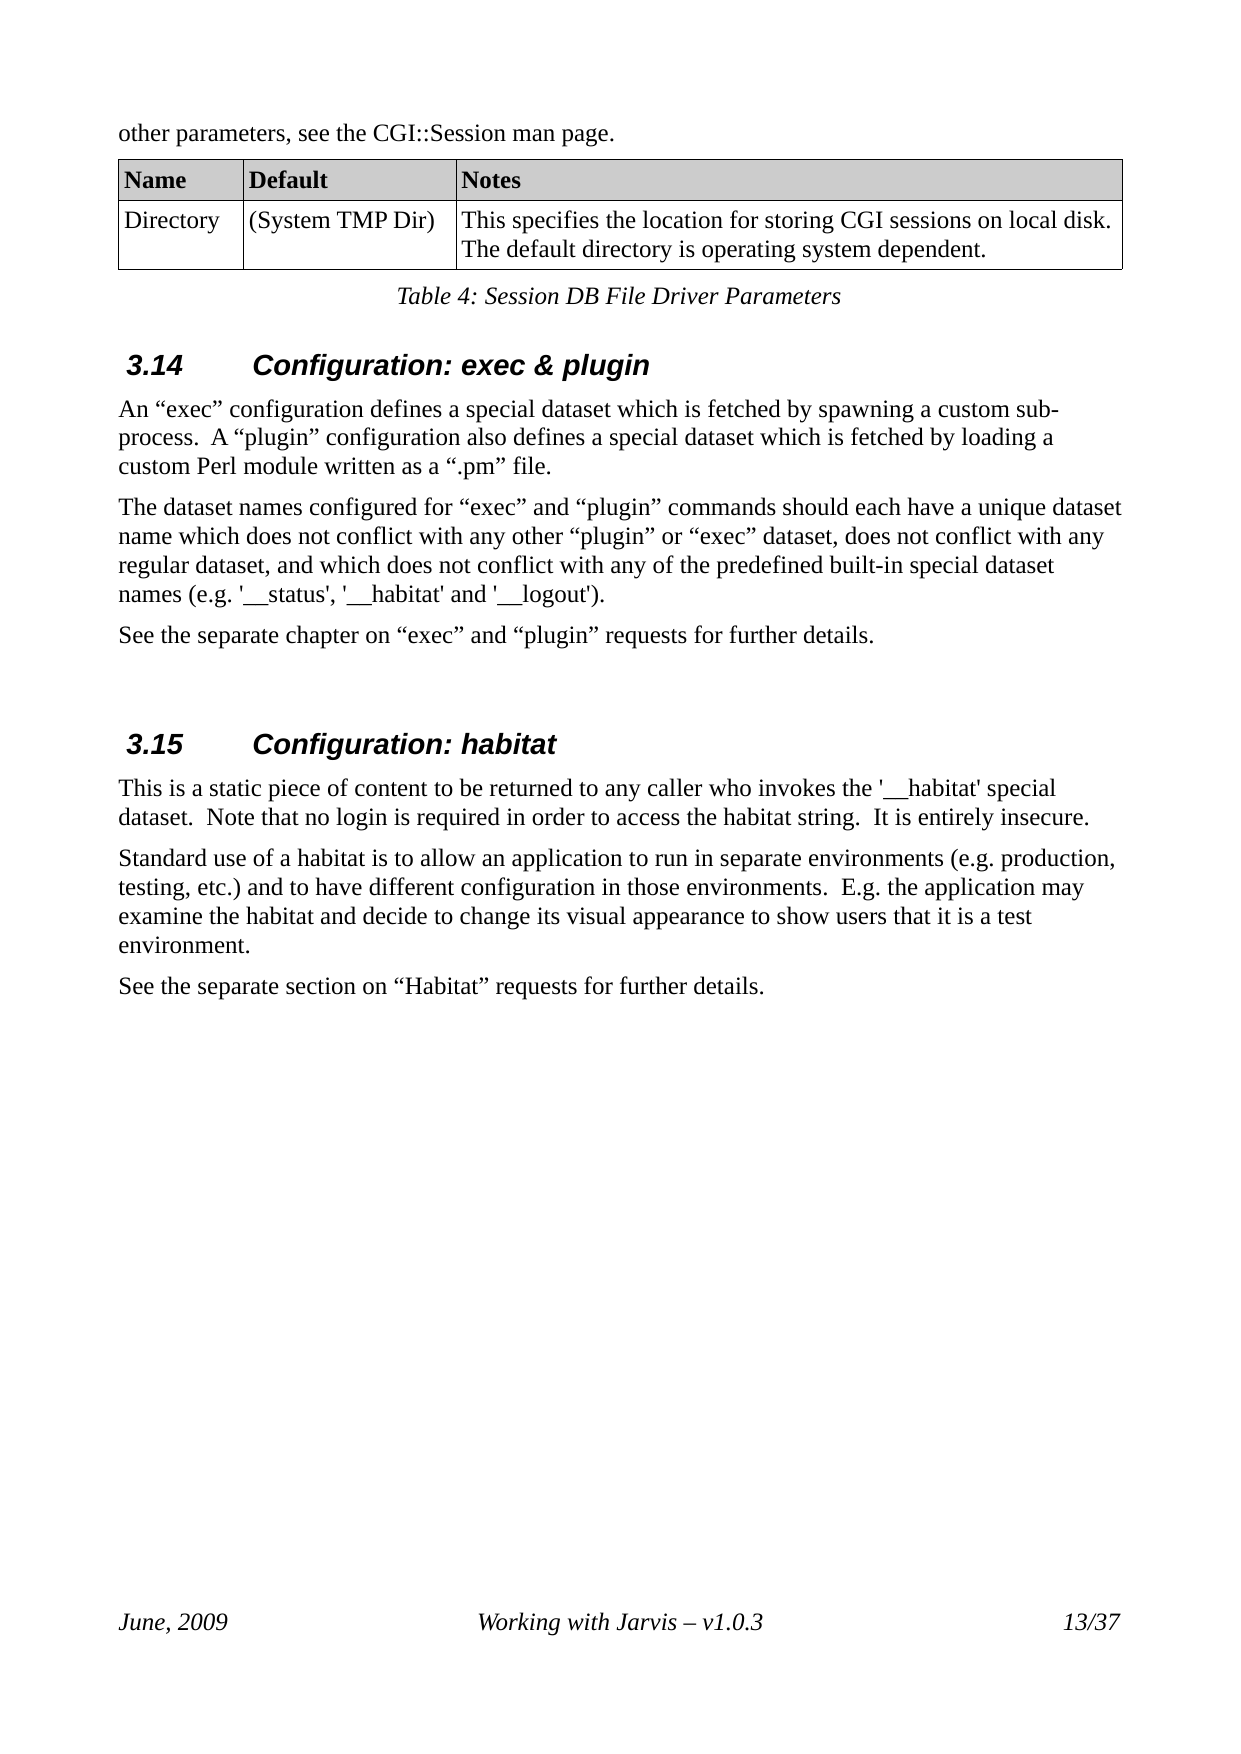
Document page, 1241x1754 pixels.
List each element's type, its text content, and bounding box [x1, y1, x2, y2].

subtitle Configuration: exec & plugin [118, 348, 1122, 381]
subtitle Configuration: habitat [118, 727, 1122, 761]
text An “exec” configuration defines a special dataset which is fetched by spawning a custom sub-process. A “plugin” configuration also defines a special dataset which is fetched by loading a custom Perl module written as a “.pm” file. [118, 394, 1122, 480]
text Table 4: Session DB File Driver Parameters [118, 281, 1122, 310]
table_header Notes [457, 160, 1122, 200]
table_header Name [119, 160, 243, 200]
text See the separate chapter on “exec” and “plugin” requests for further details. [118, 620, 1122, 649]
text Standard use of a habitat is to allow an application to run in separate environments (e.g. production, testing, etc.) and to have different configuration in those environments. E.g. the application may examine the habitat and decide to change its visual appearance to show users that it is a test environment. [118, 843, 1122, 958]
table_cell Directory [119, 201, 243, 269]
text The dataset names configured for “exec” and “plugin” commands should each have a unique dataset name which does not conflict with any other “plugin” or “exec” dataset, does not conflict with any regular dataset, and which does not conflict with any of the predefined built-in special dataset names (e.g. '__status', '__habitat' and '__logout'). [118, 492, 1122, 607]
text other parameters, see the CGI::Session man page. [118, 118, 1122, 147]
table_cell (System TMP Dir) [244, 201, 456, 269]
text This is a static piece of content to be returned to any caller who invokes the '__habitat' special dataset. Note that no login is required in order to access the habitat string. It is entirely insecure. [118, 773, 1122, 831]
table_cell This specifies the location for storing CGI sessions on local disk. The default directory is operating system dependent. [457, 201, 1122, 269]
text See the separate section on “Habitat” requests for further details. [118, 971, 1122, 1000]
table_header Default [244, 160, 456, 200]
